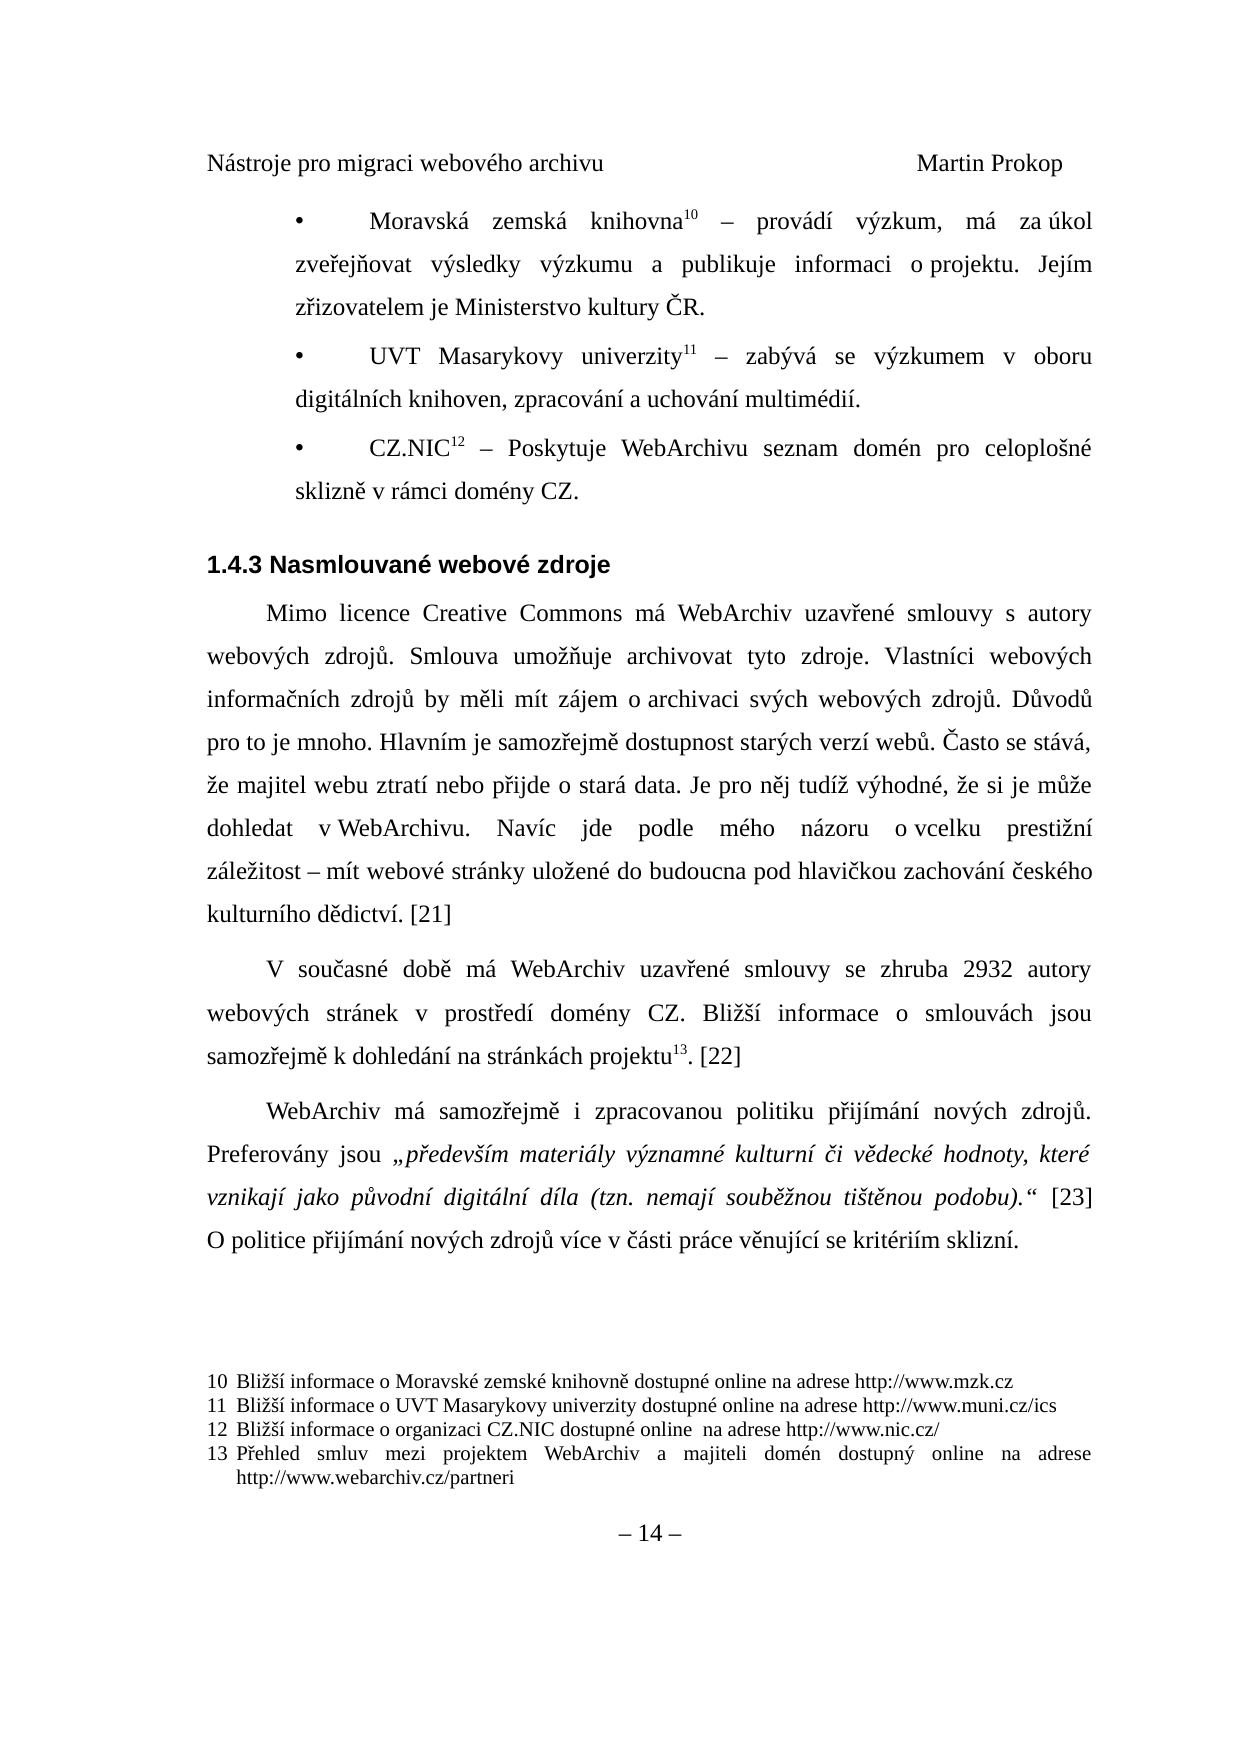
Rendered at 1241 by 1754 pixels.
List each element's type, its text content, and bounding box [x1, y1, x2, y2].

text V současné době má WebArchiv uzavřené smlouvy se zhruba 2932 autory webových stránek v prostředí domény CZ. Bližší informace o smlouvách jsou samozřejmě k dohledání na stránkách projektu. [22] [207, 954, 1093, 1069]
subtitle 1.4.3 Nasmlouvané webové zdroje [207, 551, 1093, 579]
text Mimo licence Creative Commons má WebArchiv uzavřené smlouvy s autory webových zdrojů. Smlouva umožňuje archivovat tyto zdroje. Vlastníci webových informačních zdrojů by měli mít zájem o archivaci svých webových zdrojů. Důvodů pro to je mnoho. Hlavním je samozřejmě dostupnost starých verzí webů. Často se stává, že majitel webu ztratí nebo přijde o stará data. Je pro něj tudíž výhodné, že si je může dohledat v WebArchivu. Navíc jde podle mého názoru o vcelku prestižní záležitost – mít webové stránky uložené do budoucna pod hlavičkou zachování českého kulturního dědictví. [21] [207, 598, 1093, 928]
list Bližší informace o organizaci CZ.NIC dostupné online na adrese http://www.nic.cz/ [207, 1417, 1093, 1441]
list CZ.NIC – Poskytuje WebArchivu seznam domén pro celoplošné sklizně v rámci domény CZ. [295, 433, 1093, 505]
list UVT Masarykovy univerzity – zabývá se výzkumem v oboru digitálních knihoven, zpracování a uchování multimédií. [295, 341, 1093, 413]
list Bližší informace o Moravské zemské knihovně dostupné online na adrese http://www.mzk.cz [207, 1369, 1093, 1393]
text Přehled smluv mezi projektem WebArchiv a majiteli domén dostupný online na adrese http://www.webarchiv.cz/partneri [207, 1441, 1093, 1489]
list Moravská zemská knihovna – provádí výzkum, má za úkol zveřejňovat výsledky výzkumu a publikuje informaci o projektu. Jejím zřizovatelem je Ministerstvo kultury ČR. [295, 206, 1093, 321]
text WebArchiv má samozřejmě i zpracovanou politiku přijímání nových zdrojů. Preferovány jsou „především materiály významné kulturní či vědecké hodnoty, které vznikají jako původní digitální díla (tzn. nemají souběžnou tištěnou podobu).“ [23] O politice přijímání nových zdrojů více v části práce věnující se kritériím sklizní. [207, 1096, 1093, 1254]
list Bližší informace o UVT Masarykovy univerzity dostupné online na adrese http://www.muni.cz/ics [207, 1393, 1093, 1417]
